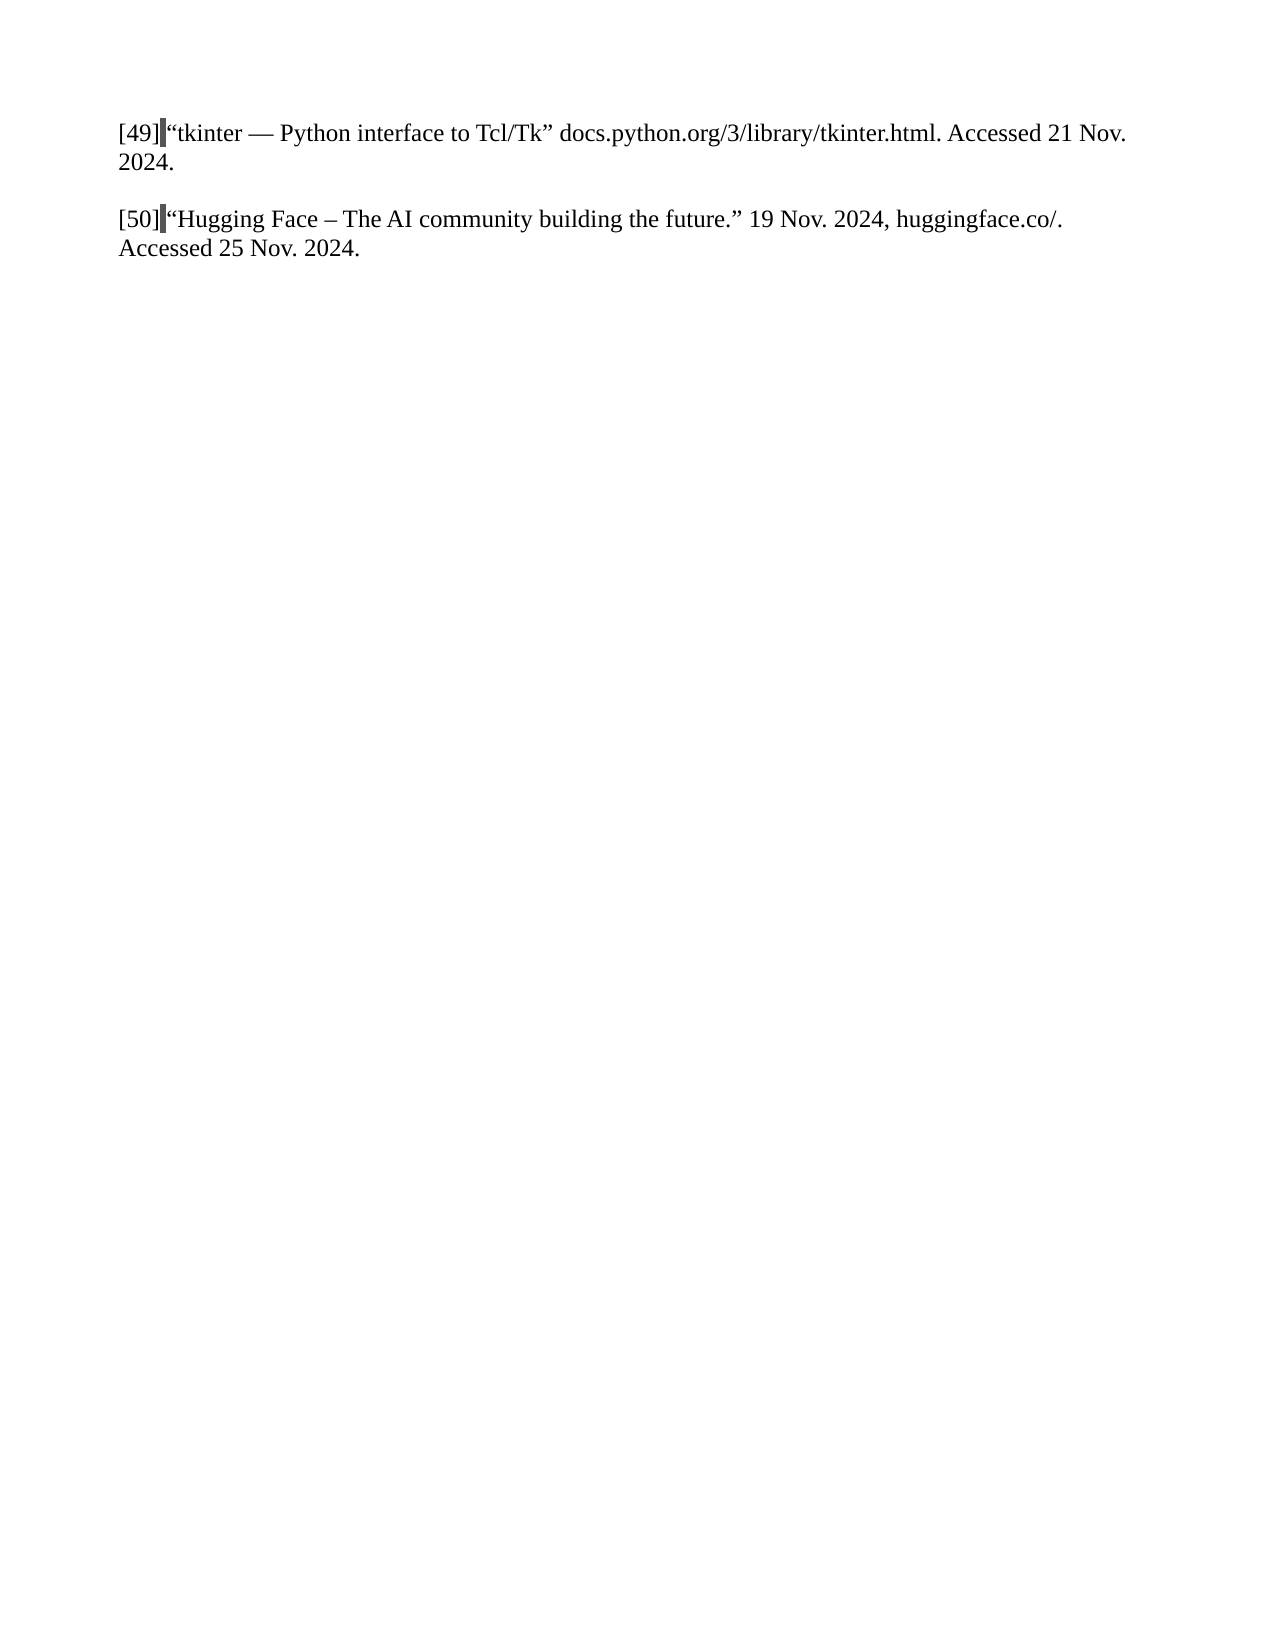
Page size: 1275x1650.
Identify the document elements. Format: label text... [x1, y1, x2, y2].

text [50] “Hugging Face – The AI community building the future.” 19 Nov. 2024, huggingface.co/. Accessed 25 Nov. 2024. [118, 204, 1157, 262]
text [49] “tkinter — Python interface to Tcl/Tk” docs.python.org/3/library/tkinter.html. Accessed 21 Nov. 2024. [118, 118, 1157, 176]
